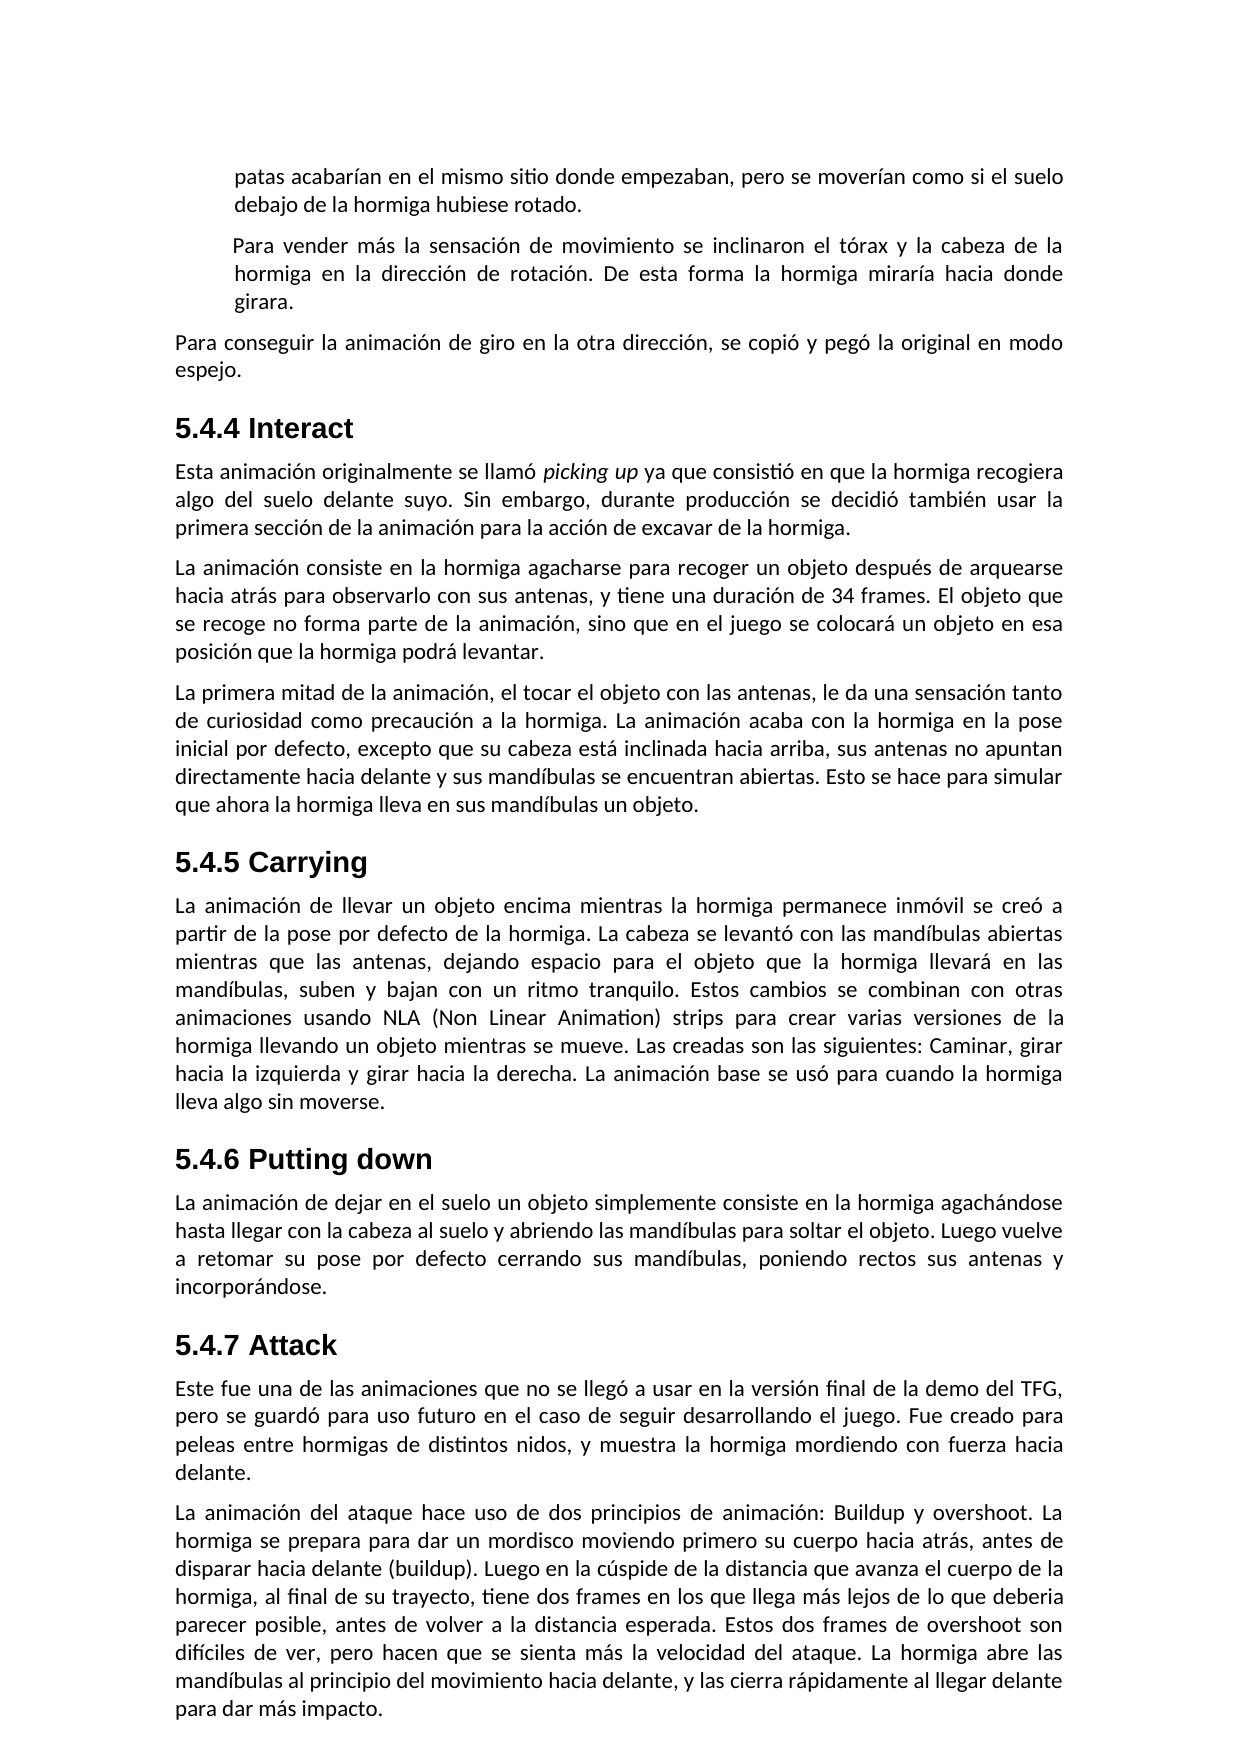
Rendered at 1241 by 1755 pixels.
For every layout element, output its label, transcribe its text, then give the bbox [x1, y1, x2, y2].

text Esta animación originalmente se llamó picking up ya que consistió en que la hormiga recogiera algo del suelo delante suyo. Sin embargo, durante producción se decidió también usar la primera sección de la animación para la acción de excavar de la hormiga. [175, 457, 1065, 541]
text La animación consiste en la hormiga agacharse para recoger un objeto después de arquearse hacia atrás para observarlo con sus antenas, y tiene una duración de 34 frames. El objeto que se recoge no forma parte de la animación, sino que en el juego se colocará un objeto en esa posición que la hormiga podrá levantar. [175, 553, 1065, 665]
text Este fue una de las animaciones que no se llegó a usar en la versión final de la demo del TFG, pero se guardó para uso futuro en el caso de seguir desarrollando el juego. Fue creado para peleas entre hormigas de distintos nidos, y muestra la hormiga mordiendo con fuerza hacia delante. [175, 1374, 1065, 1486]
text La animación de llevar un objeto encima mientras la hormiga permanece inmóvil se creó a partir de la pose por defecto de la hormiga. La cabeza se levantó con las mandíbulas abiertas mientras que las antenas, dejando espacio para el objeto que la hormiga llevará en las mandíbulas, suben y bajan con un ritmo tranquilo. Estos cambios se combinan con otras animaciones usando NLA (Non Linear Animation) strips para crear varias versiones de la hormiga llevando un objeto mientras se mueve. Las creadas son las siguientes: Caminar, girar hacia la izquierda y girar hacia la derecha. La animación base se usó para cuando la hormiga lleva algo sin moverse. [175, 891, 1065, 1115]
text Para conseguir la animación de giro en la otra dirección, se copió y pegó la original en modo espejo. [175, 328, 1065, 384]
text La animación de dejar en el suelo un objeto simplemente consiste en la hormiga agachándose hasta llegar con la cabeza al suelo y abriendo las mandíbulas para soltar el objeto. Luego vuelve a retomar su pose por defecto cerrando sus mandíbulas, poniendo rectos sus antenas y incorporándose. [175, 1188, 1065, 1301]
subtitle Attack [175, 1328, 1065, 1361]
text La animación del ataque hace uso de dos principios de animación: Buildup y overshoot. La hormiga se prepara para dar un mordisco moviendo primero su cuerpo hacia atrás, antes de disparar hacia delante (buildup). Luego en la cúspide de la distancia que avanza el cuerpo de la hormiga, al final de su trayecto, tiene dos frames en los que llega más lejos de lo que deberia parecer posible, antes de volver a la distancia esperada. Estos dos frames de overshoot son difíciles de ver, pero hacen que se sienta más la velocidad del ataque. La hormiga abre las mandíbulas al principio del movimiento hacia delante, y las cierra rápidamente al llegar delante para dar más impacto. [175, 1498, 1065, 1722]
subtitle Interact [175, 411, 1065, 444]
subtitle Carrying [175, 845, 1065, 879]
list patas acabarían en el mismo sitio donde empezaban, pero se moverían como si el suelo debajo de la hormiga hubiese rotado. [204, 162, 1065, 218]
list Para vender más la sensación de movimiento se inclinaron el tórax y la cabeza de la hormiga en la dirección de rotación. De esta forma la hormiga miraría hacia donde girara. [204, 231, 1065, 315]
text La primera mitad de la animación, el tocar el objeto con las antenas, le da una sensación tanto de curiosidad como precaución a la hormiga. La animación acaba con la hormiga en la pose inicial por defecto, excepto que su cabeza está inclinada hacia arriba, sus antenas no apuntan directamente hacia delante y sus mandíbulas se encuentran abiertas. Esto se hace para simular que ahora la hormiga lleva en sus mandíbulas un objeto. [175, 678, 1065, 818]
subtitle Putting down [175, 1142, 1065, 1176]
